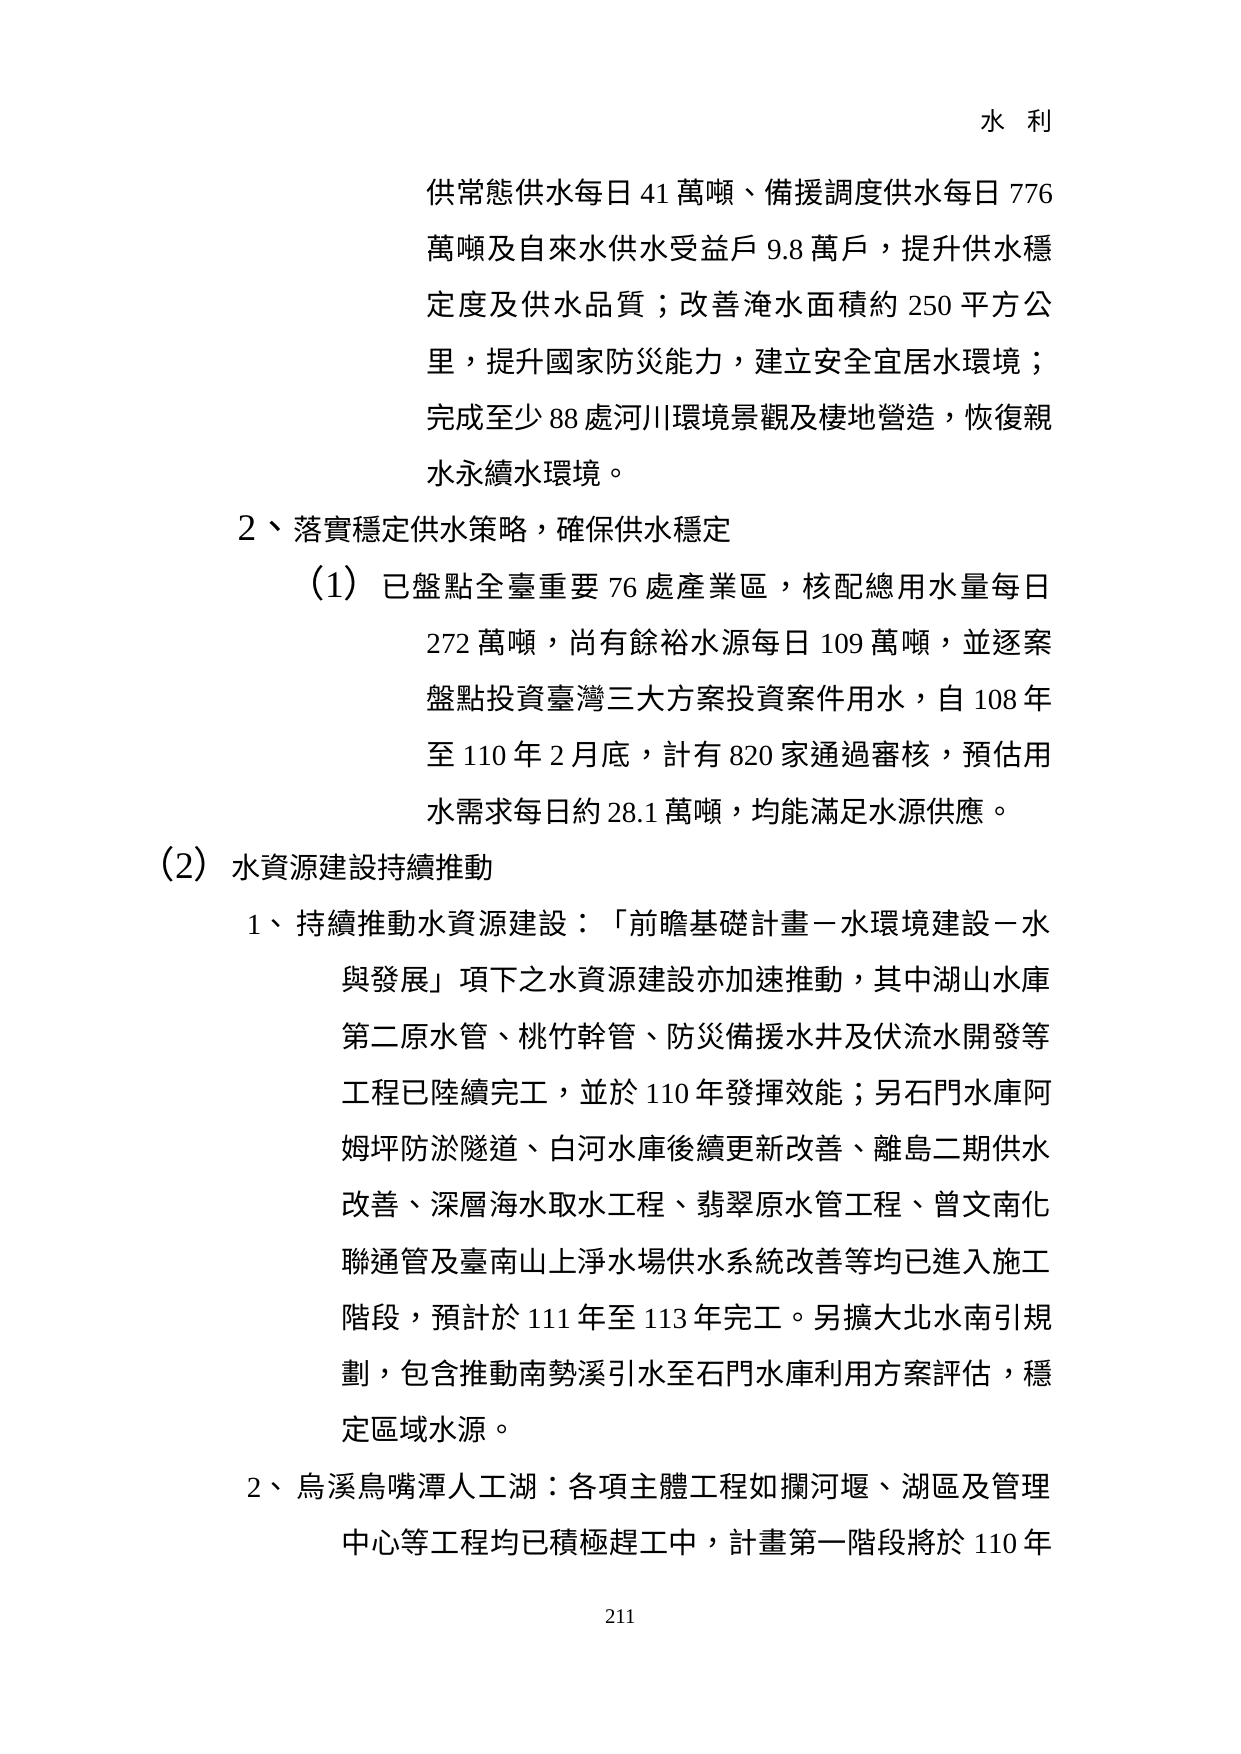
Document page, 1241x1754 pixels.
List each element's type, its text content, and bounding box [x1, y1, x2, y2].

list 水資源建設持續推動 [137, 833, 1053, 889]
list 烏溪鳥嘴潭人工湖：各項主體工程如攔河堰、湖區及管理中心等工程均已積極趕工中，計畫第一階段將於110年 [247, 1452, 1053, 1564]
list 持續推動水資源建設：「前瞻基礎計畫－水環境建設－水與發展」項下之水資源建設亦加速推動，其中湖山水庫第二原水管、桃竹幹管、防災備援水井及伏流水開發等工程已陸續完工，並於110年發揮效能；另石門水庫阿姆坪防淤隧道、白河水庫後續更新改善、離島二期供水改善、深層海水取水工程、翡翠原水管工程、曾文南化聯通管及臺南山上淨水場供水系統改善等均已進入施工階段，預計於111年至113年完工。另擴大北水南引規劃，包含推動南勢溪引水至石門水庫利用方案評估，穩定區域水源。 [247, 889, 1053, 1452]
list 供常態供水每日41萬噸、備援調度供水每日776萬噸及自來水供水受益戶9.8萬戶，提升供水穩定度及供水品質；改善淹水面積約250平方公里，提升國家防災能力，建立安全宜居水環境；完成至少88處河川環境景觀及棲地營造，恢復親水永續水環境。 [287, 158, 1053, 496]
list 落實穩定供水策略，確保供水穩定 [237, 496, 1053, 552]
list 已盤點全臺重要76處產業區，核配總用水量每日272萬噸，尚有餘裕水源每日109萬噸，並逐案盤點投資臺灣三大方案投資案件用水，自108年至110年2月底，計有820家通過審核，預估用水需求每日約28.1萬噸，均能滿足水源供應。 [287, 552, 1053, 833]
